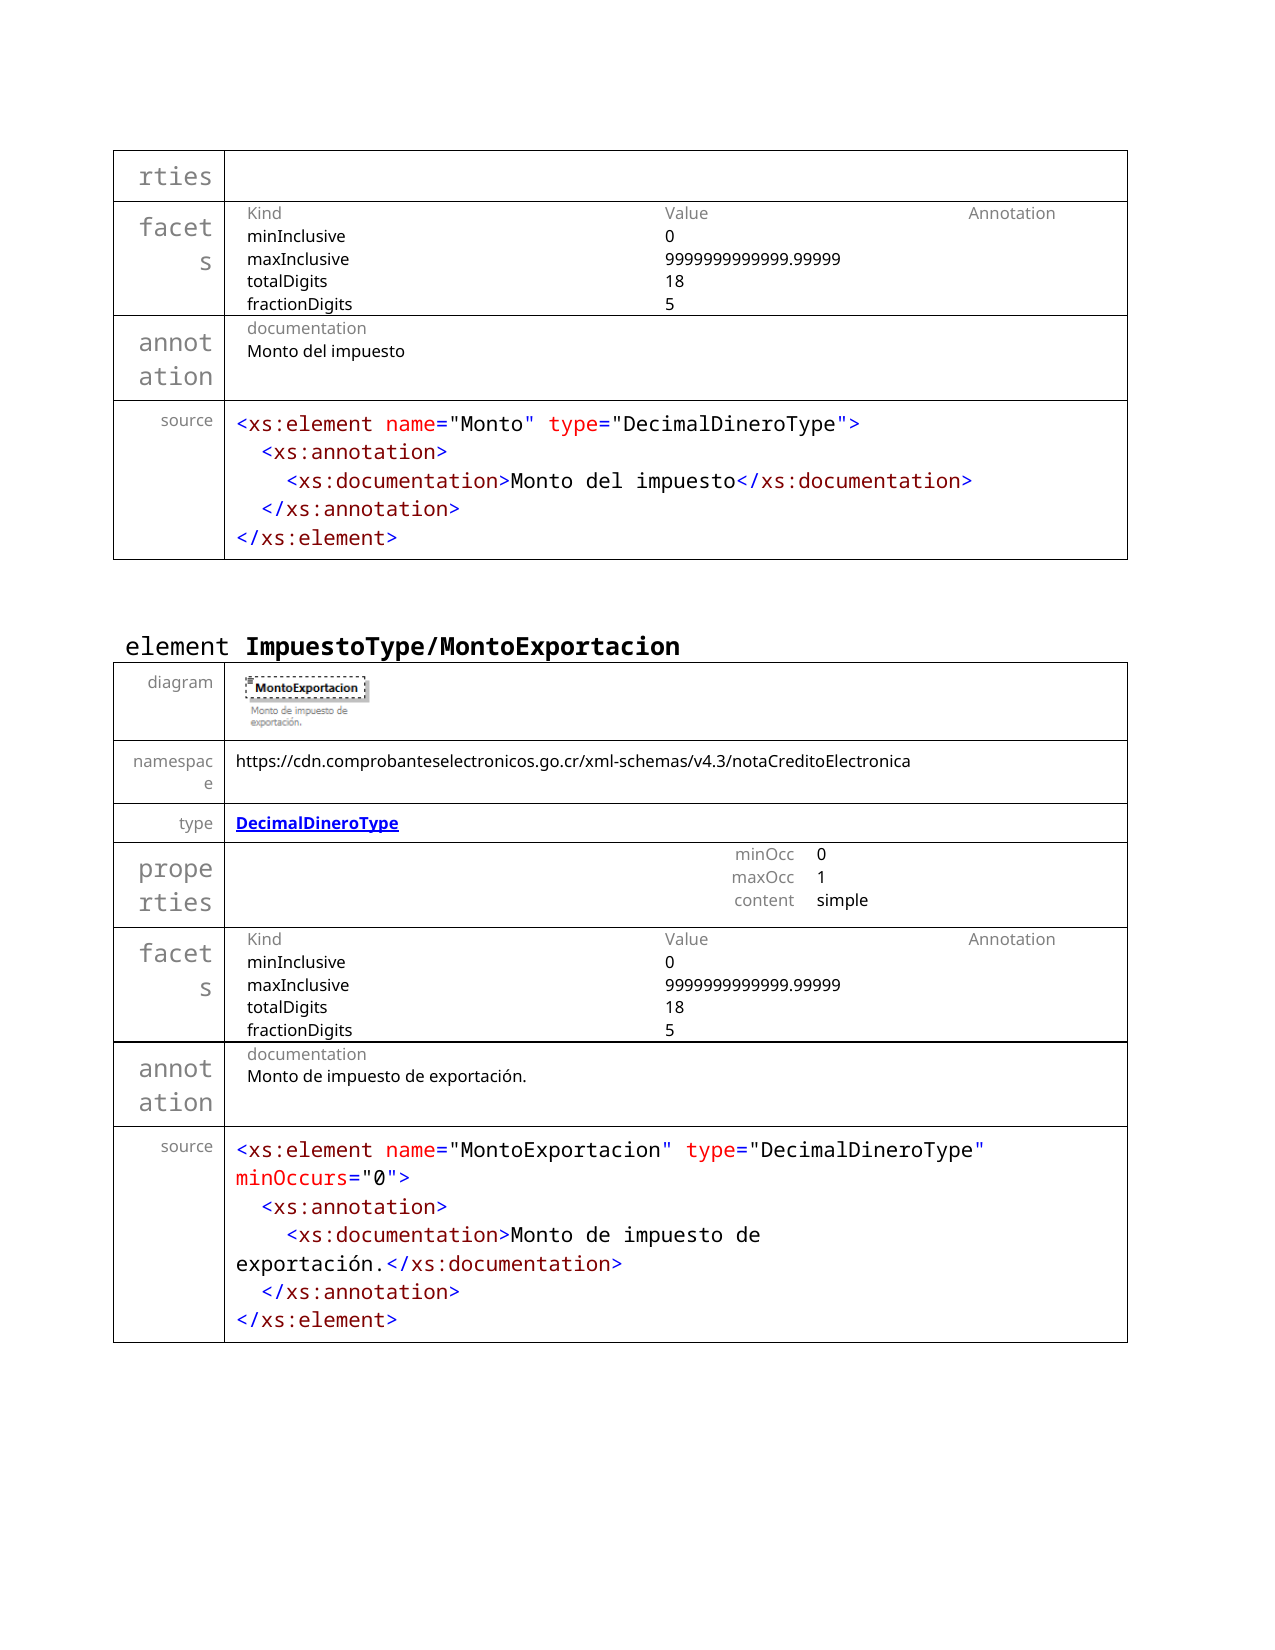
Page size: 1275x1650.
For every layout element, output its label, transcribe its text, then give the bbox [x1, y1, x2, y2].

table_cell [957, 247, 1127, 270]
table_cell [957, 225, 1127, 247]
table_cell annotation [114, 1043, 224, 1126]
table_cell fractionDigits [236, 293, 654, 315]
table_cell 0 [654, 950, 957, 973]
table_cell 1 [805, 866, 1127, 888]
table_cell 18 [654, 270, 957, 293]
table_cell Monto del impuesto [236, 339, 1127, 362]
table_cell 5 [654, 1019, 957, 1041]
table_cell 0 [654, 225, 957, 247]
table_cell [957, 270, 1127, 293]
table_header documentation [236, 1043, 1127, 1065]
table_cell minInclusive [236, 950, 654, 973]
table_cell Monto de impuesto de exportación. [236, 1065, 1127, 1088]
table_cell facets [114, 202, 224, 315]
table_header 0 [805, 843, 1127, 866]
table_cell rties [114, 151, 224, 201]
table_cell [957, 996, 1127, 1018]
table_cell maxOcc [236, 866, 805, 888]
table_header Kind [236, 928, 654, 950]
picture [235, 671, 380, 733]
table_cell 18 [654, 996, 957, 1018]
table_cell [225, 928, 1127, 1041]
table_cell <xs:element name="Monto" type="DecimalDineroType"> <xs:annotation> <xs:documentation>Monto del impuesto</xs:documentation> </xs:annotation> </xs:element> [225, 401, 1127, 559]
table_header Annotation [957, 928, 1127, 950]
table_cell <xs:element name="MontoExportacion" type="DecimalDineroType" minOccurs="0"> <xs:annotation> <xs:documentation>Monto de impuesto de exportación.</xs:documentation> </xs:annotation> </xs:element> [225, 1127, 1127, 1342]
table_cell [957, 293, 1127, 315]
table_cell facets [114, 928, 224, 1041]
table_cell type [114, 804, 224, 842]
table_header documentation [236, 316, 1127, 339]
table_cell maxInclusive [236, 973, 654, 996]
table_header diagram [114, 663, 224, 740]
table_cell [957, 973, 1127, 996]
table_cell [225, 316, 1127, 400]
table_cell https://cdn.comprobanteselectronicos.go.cr/xml-schemas/v4.3/notaCreditoElectronica [225, 741, 1127, 802]
table_cell [225, 151, 1127, 201]
table_header Value [654, 928, 957, 950]
text element ImpuestoType/MontoExportacion [125, 628, 1150, 662]
table_cell totalDigits [236, 270, 654, 293]
table_cell 9999999999999.99999 [654, 973, 957, 996]
table_cell [225, 1043, 1127, 1126]
table_cell properties [114, 843, 224, 927]
table_cell fractionDigits [236, 1019, 654, 1041]
table_header Annotation [957, 202, 1127, 224]
table_header Kind [236, 202, 654, 224]
table_cell source [114, 401, 224, 559]
table_cell namespace [114, 741, 224, 802]
table_header minOcc [236, 843, 805, 866]
table_header [225, 663, 1127, 740]
table_cell [225, 843, 1127, 927]
table_cell source [114, 1127, 224, 1342]
table_cell minInclusive [236, 225, 654, 247]
table_cell [225, 202, 1127, 315]
table_cell content [236, 888, 805, 911]
table_cell DecimalDineroType [225, 804, 1127, 842]
table_header Value [654, 202, 957, 224]
table_cell [957, 1019, 1127, 1041]
table_cell 5 [654, 293, 957, 315]
table_cell 9999999999999.99999 [654, 247, 957, 270]
table_cell annotation [114, 316, 224, 400]
table_cell totalDigits [236, 996, 654, 1018]
table_cell [957, 950, 1127, 973]
table_cell simple [805, 888, 1127, 911]
table_cell maxInclusive [236, 247, 654, 270]
